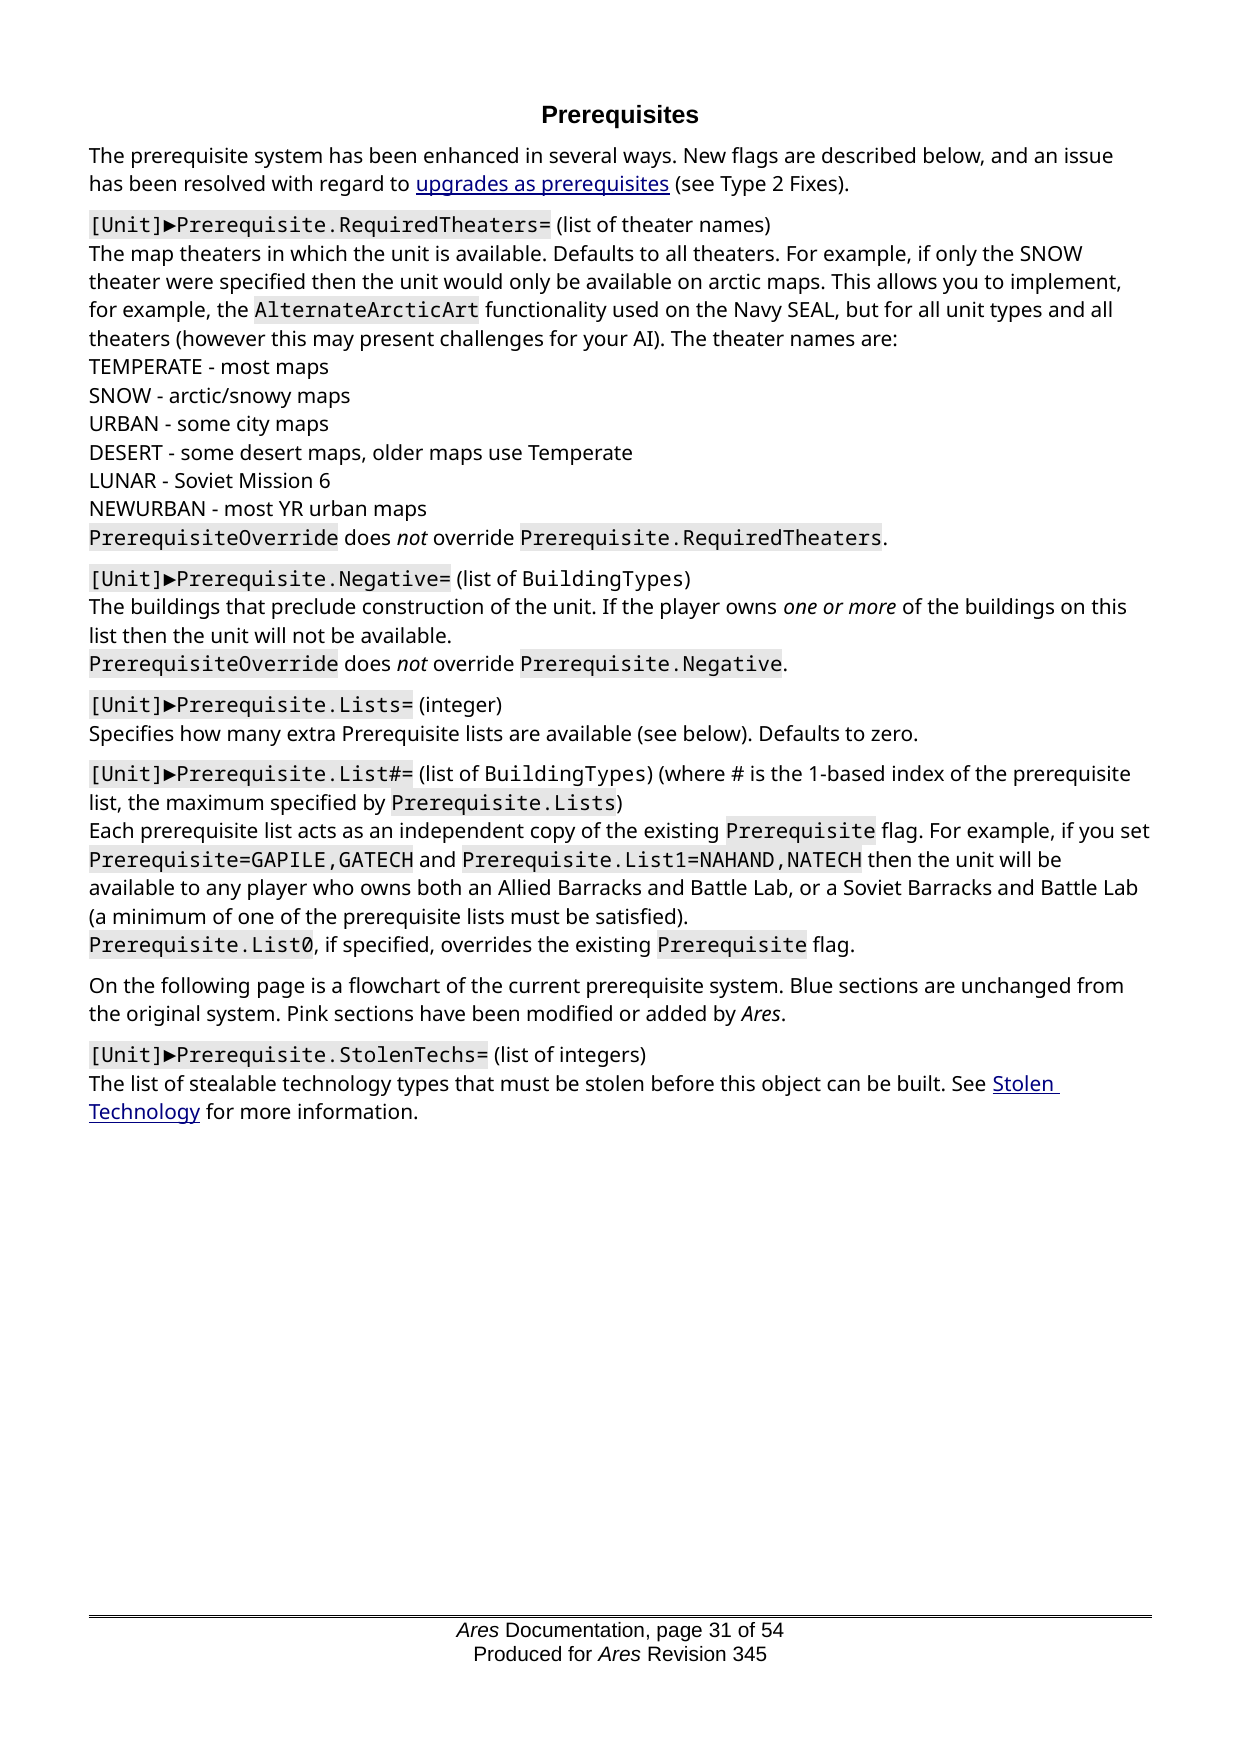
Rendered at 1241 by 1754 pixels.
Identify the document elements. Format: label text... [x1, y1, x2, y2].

text The prerequisite system has been enhanced in several ways. New flags are described below, and an issue has been resolved with regard to upgrades as prerequisites (see Type 2 Fixes). [88, 141, 1152, 198]
text [Unit]►Prerequisite.Negative= (list of BuildingTypes) The buildings that preclude construction of the unit. If the player owns one or more of the buildings on this list then the unit will not be available. PrerequisiteOverride does not override Prerequisite.Negative. [88, 564, 1152, 678]
text On the following page is a flowchart of the current prerequisite system. Blue sections are unchanged from the original system. Pink sections have been modified or added by Ares. [88, 971, 1152, 1028]
text [Unit]►Prerequisite.List#= (list of BuildingTypes) (where # is the 1-based index of the prerequisite list, the maximum specified by Prerequisite.Lists) Each prerequisite list acts as an independent copy of the existing Prerequisite flag. For example, if you set Prerequisite=GAPILE,GATECH and Prerequisite.List1=NAHAND,NATECH then the unit will be available to any player who owns both an Allied Barracks and Battle Lab, or a Soviet Barracks and Battle Lab (a minimum of one of the prerequisite lists must be satisfied). Prerequisite.List0, if specified, overrides the existing Prerequisite flag. [88, 759, 1152, 959]
text [Unit]►Prerequisite.StolenTechs= (list of integers) The list of stealable technology types that must be stolen before this object can be built. See Stolen Technology for more information. [88, 1041, 1152, 1126]
text [Unit]►Prerequisite.RequiredTheaters= (list of theater names) The map theaters in which the unit is available. Defaults to all theaters. For example, if only the SNOW theater were specified then the unit would only be available on arctic maps. This allows you to implement, for example, the AlternateArcticArt functionality used on the Navy SEAL, but for all unit types and all theaters (however this may present challenges for your AI). The theater names are: TEMPERATE - most maps SNOW - arctic/snowy maps URBAN - some city maps DESERT - some desert maps, older maps use Temperate LUNAR - Soviet Mission 6 NEWURBAN - most YR urban maps PrerequisiteOverride does not override Prerequisite.RequiredTheaters. [88, 210, 1152, 551]
text [Unit]►Prerequisite.Lists= (integer) Specifies how many extra Prerequisite lists are available (see below). Defaults to zero. [88, 690, 1152, 747]
subtitle Prerequisites [88, 100, 1152, 129]
